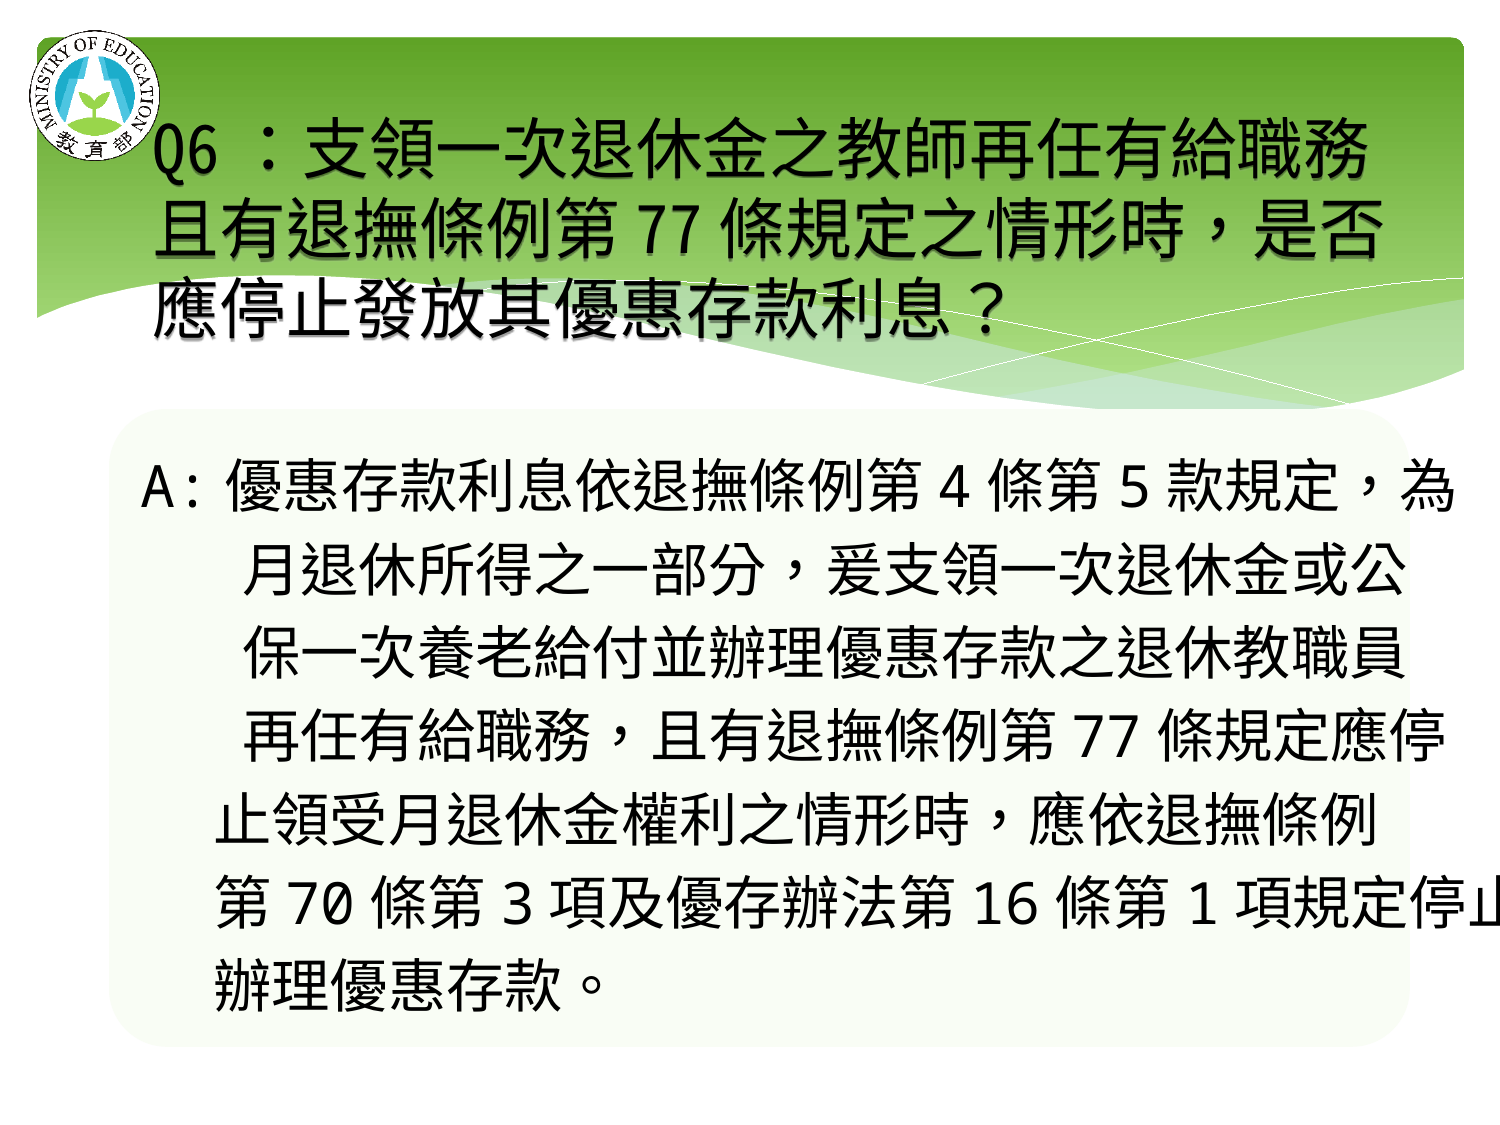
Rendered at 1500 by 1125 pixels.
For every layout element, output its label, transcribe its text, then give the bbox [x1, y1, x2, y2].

text_box A:優惠存款利息依退撫條例第4條第5款規定，為 月退休所得之一部分，爰支領一次退休金或公 保一次養老給付並辦理優惠存款之退休教職員 再任有給職務，且有退撫條例第77條規定應停 止領受月退休金權利之情形時，應依退撫條例 第70條第3項及優存辦法第16條第1項規定停止 辦理優惠存款。 [108, 408, 1410, 1047]
picture [29, 30, 160, 161]
title Q6：支領一次退休金之教師再任有給職務且有退撫條例第77條規定之情形時，是否應停止發放其優惠存款利息？ [137, 113, 1410, 341]
